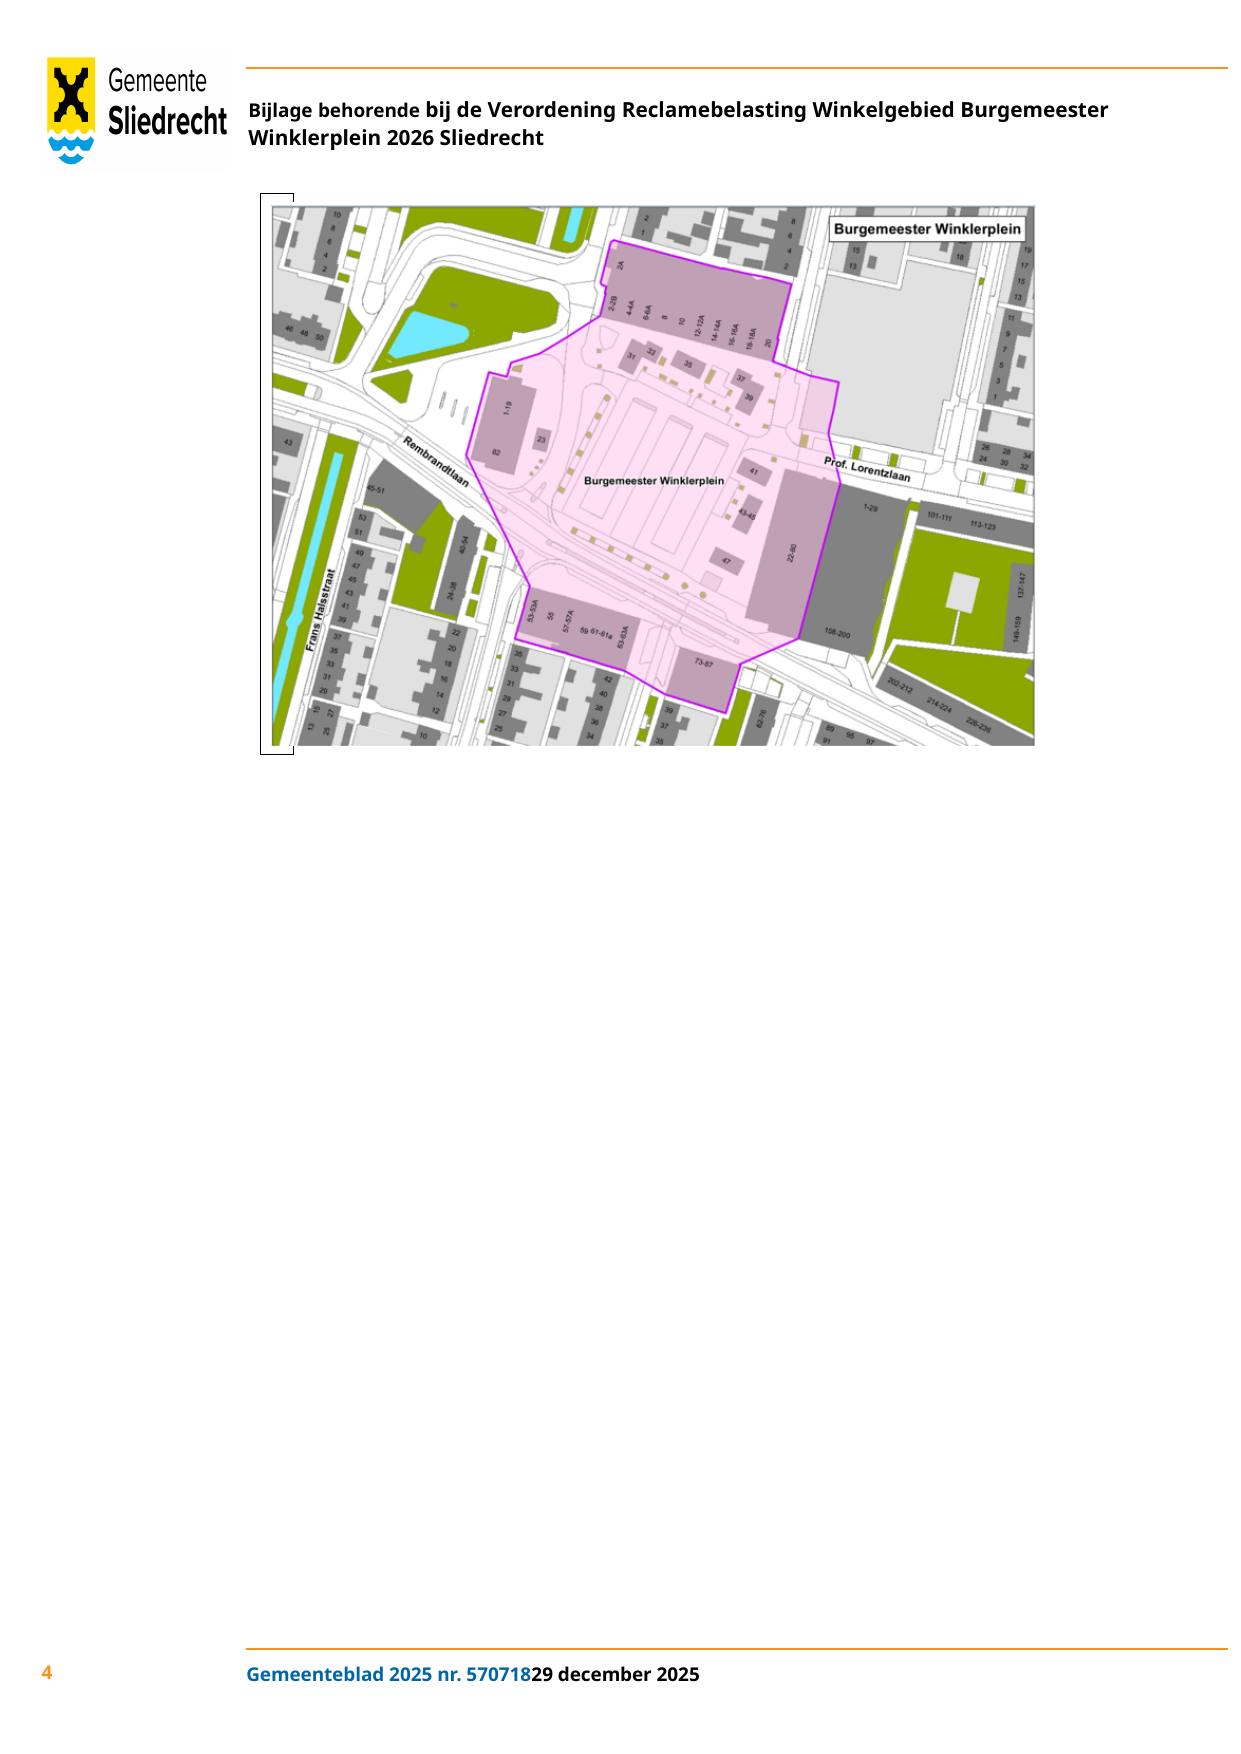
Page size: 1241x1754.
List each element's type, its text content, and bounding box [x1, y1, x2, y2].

text Bijlage behorende bij de Verordening Reclamebelasting Winkelgebied Burgemeester Winklerplein 2026 Sliedrecht [248, 95, 1152, 152]
picture [41, 47, 231, 172]
picture [268, 202, 1037, 746]
